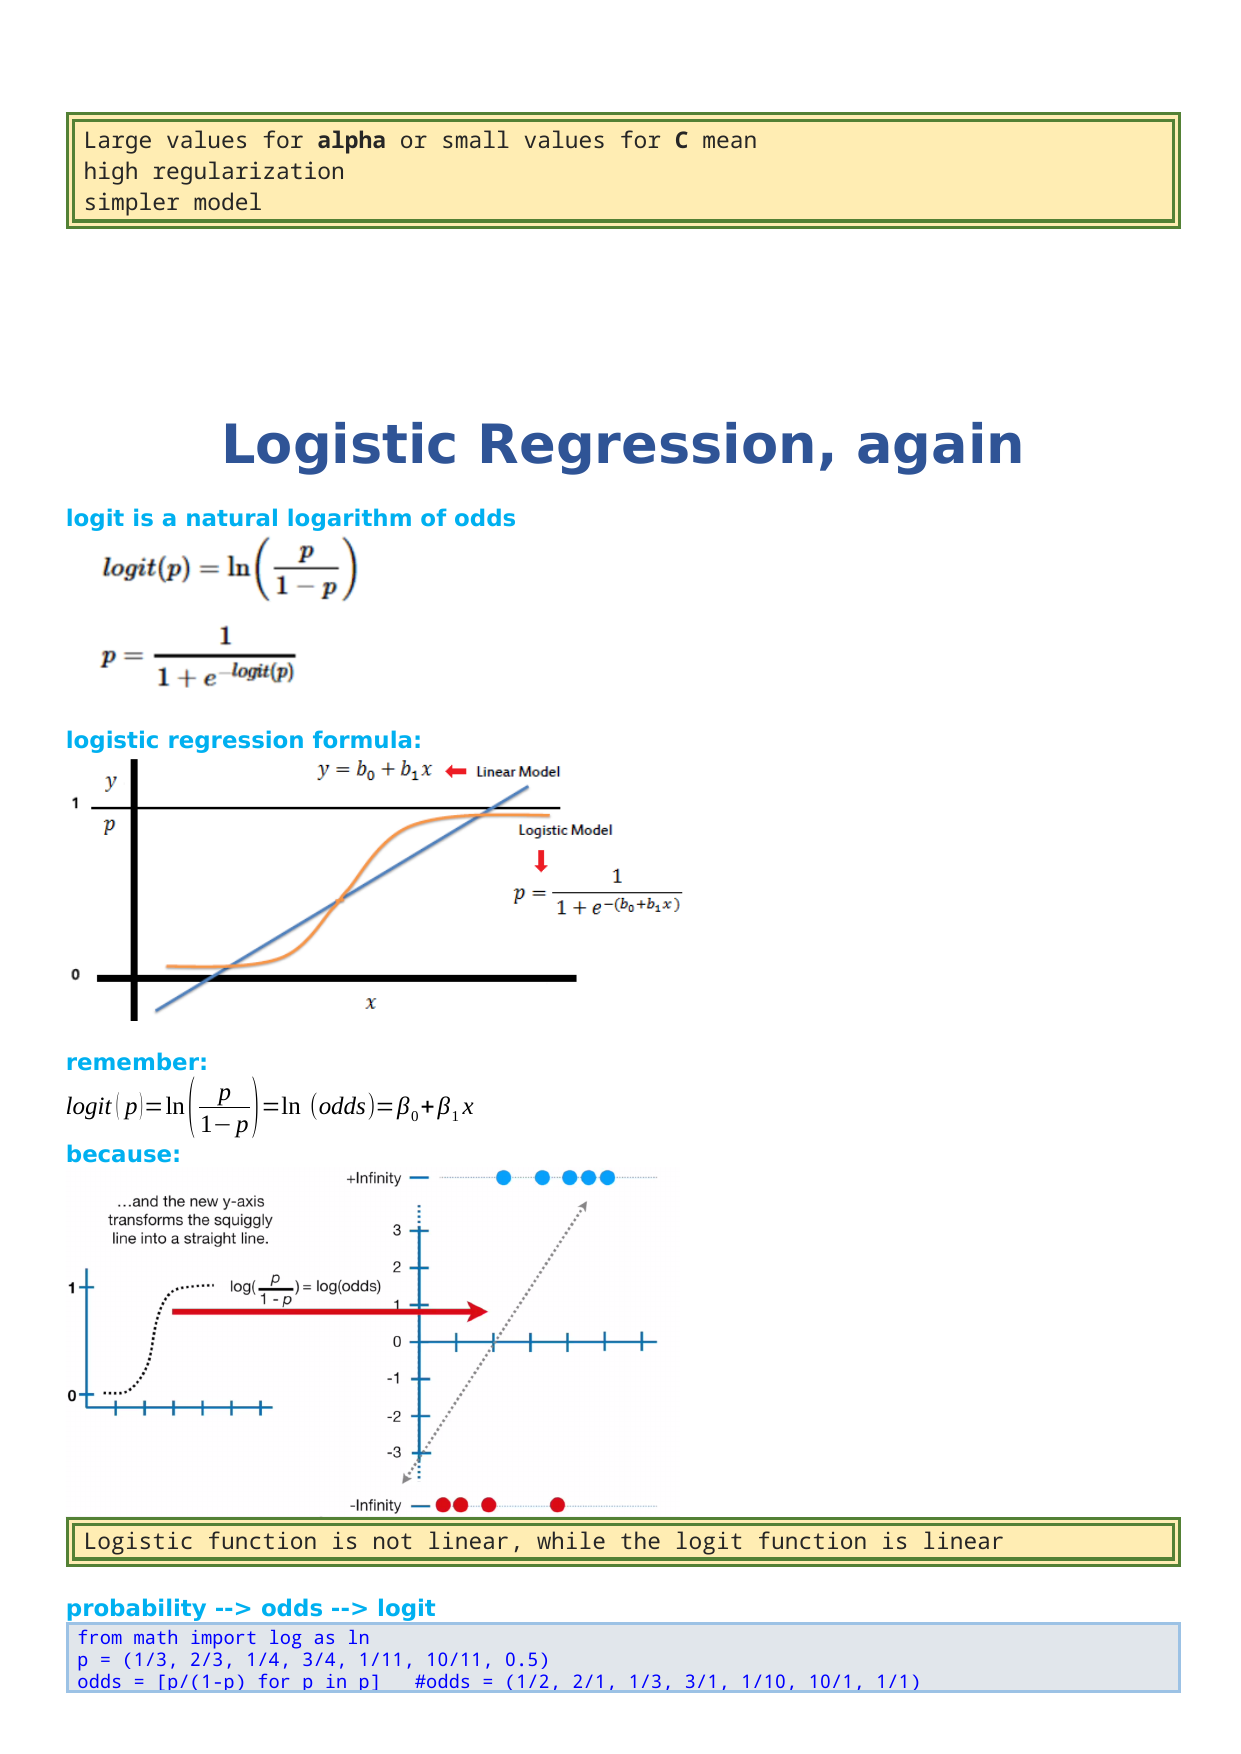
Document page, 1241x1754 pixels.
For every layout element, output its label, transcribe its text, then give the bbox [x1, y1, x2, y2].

picture [65, 532, 372, 699]
text Logistic function is not linear, while the logit function is linear [69, 1520, 1178, 1564]
text simpler model [69, 175, 1178, 226]
picture [65, 1167, 680, 1517]
text p = (1/3, 2/3, 1/4, 3/4, 1/11, 10/11, 0.5) [69, 1644, 1178, 1666]
text Large values for alpha or small values for C mean [69, 115, 1178, 143]
title probability --> odds --> logit [66, 1596, 1181, 1622]
text from math import log as ln [69, 1625, 1178, 1644]
text Logistic Regression, again [66, 413, 1181, 477]
title logit is a natural logarithm of odds [66, 505, 1181, 532]
title remember: [66, 1049, 1181, 1076]
title because: [66, 1141, 1181, 1167]
title logistic regression formula: [66, 727, 1181, 754]
text high regularization [75, 143, 1172, 175]
text odds = [p/(1-p) for p in p] #odds = (1/2, 2/1, 1/3, 3/1, 1/10, 10/1, 1/1) [69, 1666, 1178, 1690]
picture [65, 753, 709, 1021]
